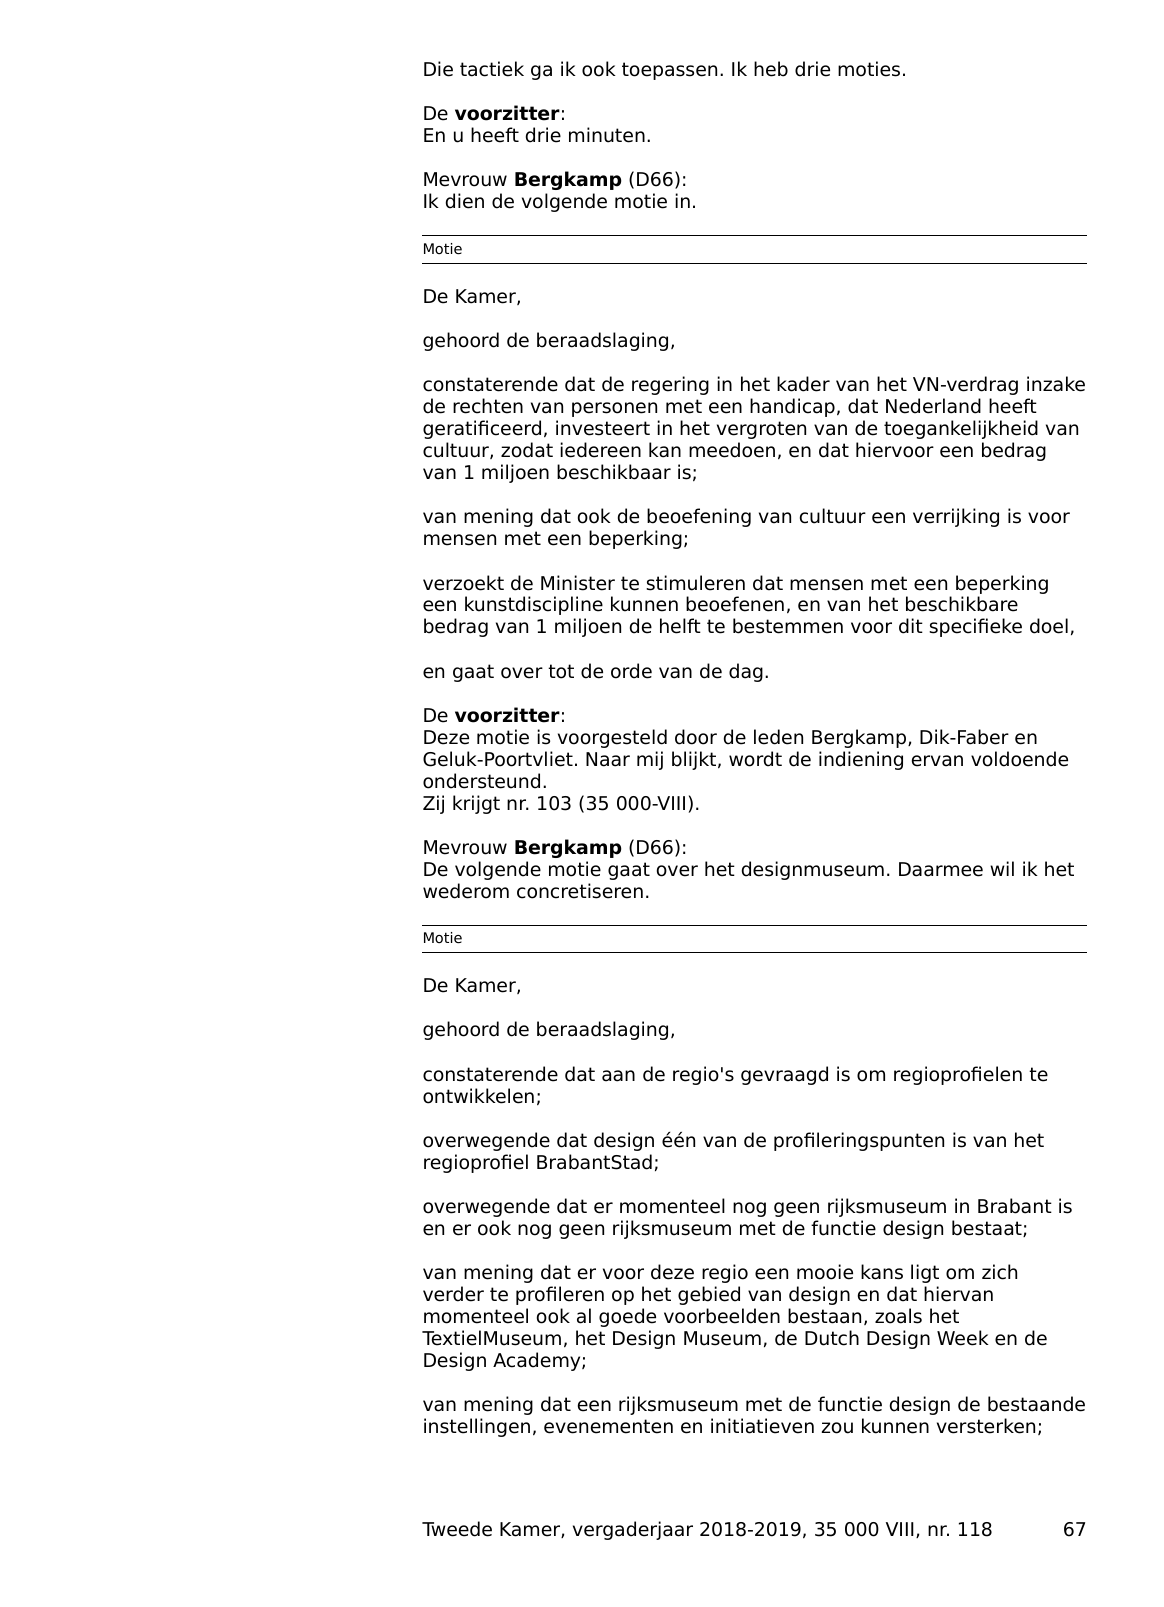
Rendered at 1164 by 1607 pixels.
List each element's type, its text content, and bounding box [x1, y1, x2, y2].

text Deze motie is voorgesteld door de leden Bergkamp, Dik-Faber en Geluk-Poortvliet. Naar mij blijkt, wordt de indiening ervan voldoende ondersteund. [422, 727, 1087, 793]
text Ik dien de volgende motie in. [422, 191, 1087, 213]
text De volgende motie gaat over het designmuseum. Daarmee wil ik het wederom concretiseren. [422, 859, 1087, 903]
text verzoekt de Minister te stimuleren dat mensen met een beperking een kunstdiscipline kunnen beoefenen, en van het beschikbare bedrag van 1 miljoen de helft te bestemmen voor dit specifieke doel, [422, 572, 1087, 638]
text constaterende dat de regering in het kader van het VN-verdrag inzake de rechten van personen met een handicap, dat Nederland heeft geratificeerd, investeert in het vergroten van de toegankelijkheid van cultuur, zodat iedereen kan meedoen, en dat hiervoor een bedrag van 1 miljoen beschikbaar is; [422, 374, 1087, 484]
text Mevrouw Bergkamp (D66): [422, 169, 1087, 191]
text Mevrouw Bergkamp (D66): [422, 837, 1087, 859]
table_header Motie [422, 926, 1087, 952]
text De voorzitter: [422, 705, 1087, 727]
text van mening dat er voor deze regio een mooie kans ligt om zich verder te profileren op het gebied van design en dat hiervan momenteel ook al goede voorbeelden bestaan, zoals het TextielMuseum, het Design Museum, de Dutch Design Week en de Design Academy; [422, 1262, 1087, 1372]
text Die tactiek ga ik ook toepassen. Ik heb drie moties. [422, 59, 1087, 81]
text De voorzitter: [422, 103, 1087, 125]
text De Kamer, [422, 975, 1087, 997]
text en gaat over tot de orde van de dag. [422, 661, 1087, 682]
text gehoord de beraadslaging, [422, 330, 1087, 352]
text overwegende dat er momenteel nog geen rijksmuseum in Brabant is en er ook nog geen rijksmuseum met de functie design bestaat; [422, 1196, 1087, 1240]
text overwegende dat design één van de profileringspunten is van het regioprofiel BrabantStad; [422, 1130, 1087, 1174]
text gehoord de beraadslaging, [422, 1019, 1087, 1041]
text constaterende dat aan de regio's gevraagd is om regioprofielen te ontwikkelen; [422, 1063, 1087, 1107]
text van mening dat een rijksmuseum met de functie design de bestaande instellingen, evenementen en initiatieven zou kunnen versterken; [422, 1394, 1087, 1438]
text Zij krijgt nr. 103 (35 000-VIII). [422, 793, 1087, 814]
text van mening dat ook de beoefening van cultuur een verrijking is voor mensen met een beperking; [422, 506, 1087, 550]
text De Kamer, [422, 286, 1087, 308]
text En u heeft drie minuten. [422, 125, 1087, 147]
table_header Motie [422, 236, 1087, 263]
